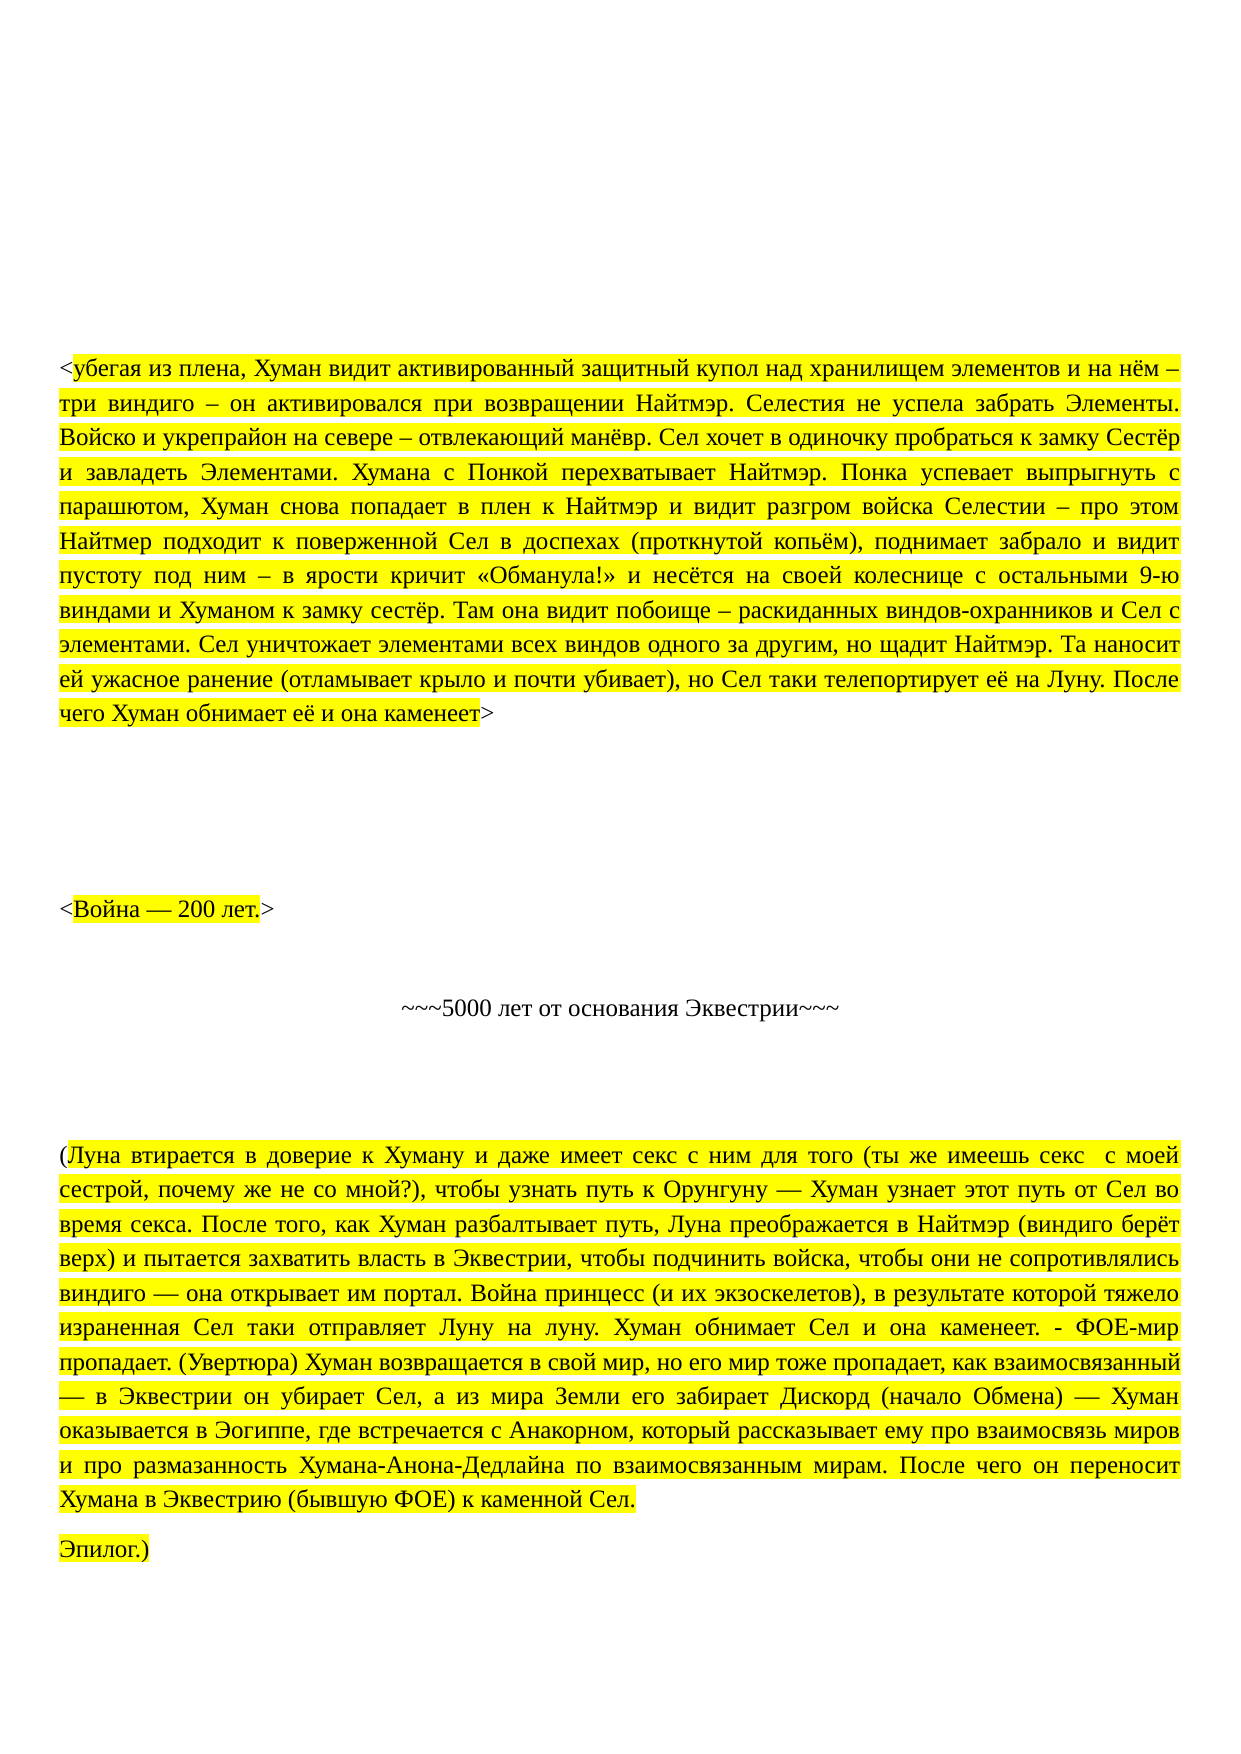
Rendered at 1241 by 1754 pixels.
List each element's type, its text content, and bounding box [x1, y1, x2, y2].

text (Луна втирается в доверие к Хуману и даже имеет секс с ним для того (ты же имеешь секс с моей сестрой, почему же не со мной?), чтобы узнать путь к Орунгуну — Хуман узнает этот путь от Сел во время секса. После того, как Хуман разбалтывает путь, Луна преображается в Найтмэр (виндиго берёт верх) и пытается захватить власть в Эквестрии, чтобы подчинить войска, чтобы они не сопротивлялись виндиго — она открывает им портал. Война принцесс (и их экзоскелетов), в результате которой тяжело израненная Сел таки отправляет Луну на луну. Хуман обнимает Сел и она каменеет. - ФОЕ-мир пропадает. (Увертюра) Хуман возвращается в свой мир, но его мир тоже пропадает, как взаимосвязанный — в Эквестрии он убирает Сел, а из мира Земли его забирает Дискорд (начало Обмена) — Хуман оказывается в Эогиппе, где встречается с Анакорном, который рассказывает ему про взаимосвязь миров и про размазанность Хумана-Анона-Дедлайна по взаимосвязанным мирам. После чего он переносит Хумана в Эквестрию (бывшую ФОЕ) к каменной Сел. [59, 1140, 1181, 1513]
text ~~~5000 лет от основания Эквестрии~~~ [59, 993, 1181, 1021]
text <убегая из плена, Хуман видит активированный защитный купол над хранилищем элементов и на нём – три виндиго – он активировался при возвращении Найтмэр. Селестия не успела забрать Элементы. Войско и укрепрайон на севере – отвлекающий манёвр. Сел хочет в одиночку пробраться к замку Сестёр и завладеть Элементами. Хумана с Понкой перехватывает Найтмэр. Понка успевает выпрыгнуть с парашютом, Хуман снова попадает в плен к Найтмэр и видит разгром войска Селестии – про этом Найтмер подходит к поверженной Сел в доспехах (проткнутой копьём), поднимает забрало и видит пустоту под ним – в ярости кричит «Обманула!» и несётся на своей колеснице с остальными 9-ю виндами и Хуманом к замку сестёр. Там она видит побоище – раскиданных виндов-охранников и Сел с элементами. Сел уничтожает элементами всех виндов одного за другим, но щадит Найтмэр. Та наносит ей ужасное ранение (отламывает крыло и почти убивает), но Сел таки телепортирует её на Луну. После чего Хуман обнимает её и она каменеет> [59, 353, 1181, 727]
text <Война — 200 лет.> [59, 894, 1181, 923]
text Эпилог.) [59, 1534, 1181, 1562]
